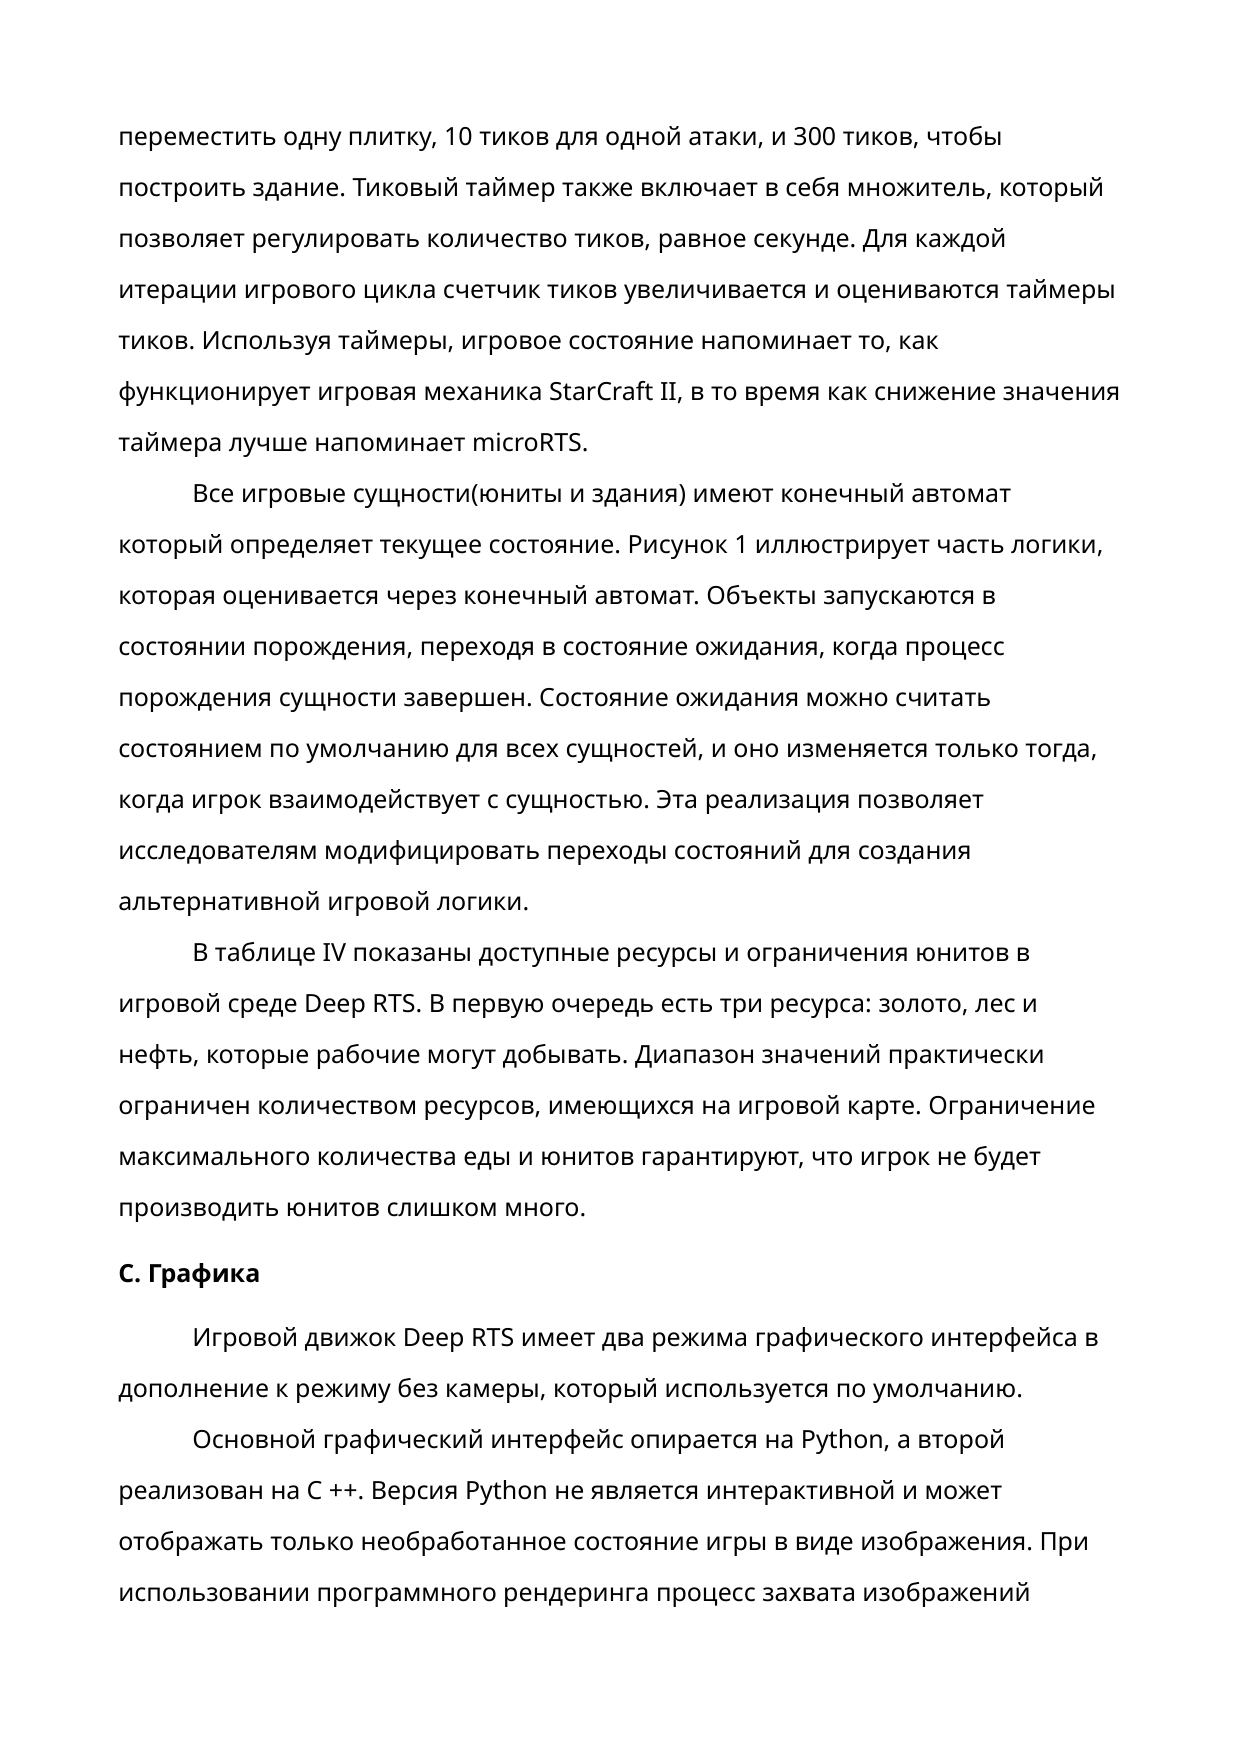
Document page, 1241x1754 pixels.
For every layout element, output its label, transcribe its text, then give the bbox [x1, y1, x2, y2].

text Игровой движок Deep RTS имеет два режима графического интерфейса в дополнение к режиму без камеры, который используется по умолчанию. [118, 1319, 1122, 1404]
subtitle C. Графика [118, 1256, 1122, 1290]
text В таблице IV показаны доступные ресурсы и ограничения юнитов в игровой среде Deep RTS. В первую очередь есть три ресурса: золото, лес и нефть, которые рабочие могут добывать. Диапазон значений практически ограничен количеством ресурсов, имеющихся на игровой карте. Ограничение максимального количества еды и юнитов гарантируют, что игрок не будет производить юнитов слишком много. [118, 935, 1122, 1224]
text Основной графический интерфейс опирается на Python, а второй реализован на C ++. Версия Python не является интерактивной и может отображать только необработанное состояние игры в виде изображения. При использовании программного рендеринга процесс захвата изображений [118, 1421, 1122, 1608]
text Все игровые сущности(юниты и здания) имеют конечный автомат который определяет текущее состояние. Рисунок 1 иллюстрирует часть логики, которая оценивается через конечный автомат. Объекты запускаются в состоянии порождения, переходя в состояние ожидания, когда процесс порождения сущности завершен. Состояние ожидания можно считать состоянием по умолчанию для всех сущностей, и оно изменяется только тогда, когда игрок взаимодействует с сущностью. Эта реализация позволяет исследователям модифицировать переходы состояний для создания альтернативной игровой логики. [118, 475, 1122, 918]
text переместить одну плитку, 10 тиков для одной атаки, и 300 тиков, чтобы построить здание. Тиковый таймер также включает в себя множитель, который позволяет регулировать количество тиков, равное секунде. Для каждой итерации игрового цикла счетчик тиков увеличивается и оцениваются таймеры тиков. Используя таймеры, игровое состояние напоминает то, как функционирует игровая механика StarCraft II, в то время как снижение значения таймера лучше напоминает microRTS. [118, 118, 1122, 458]
